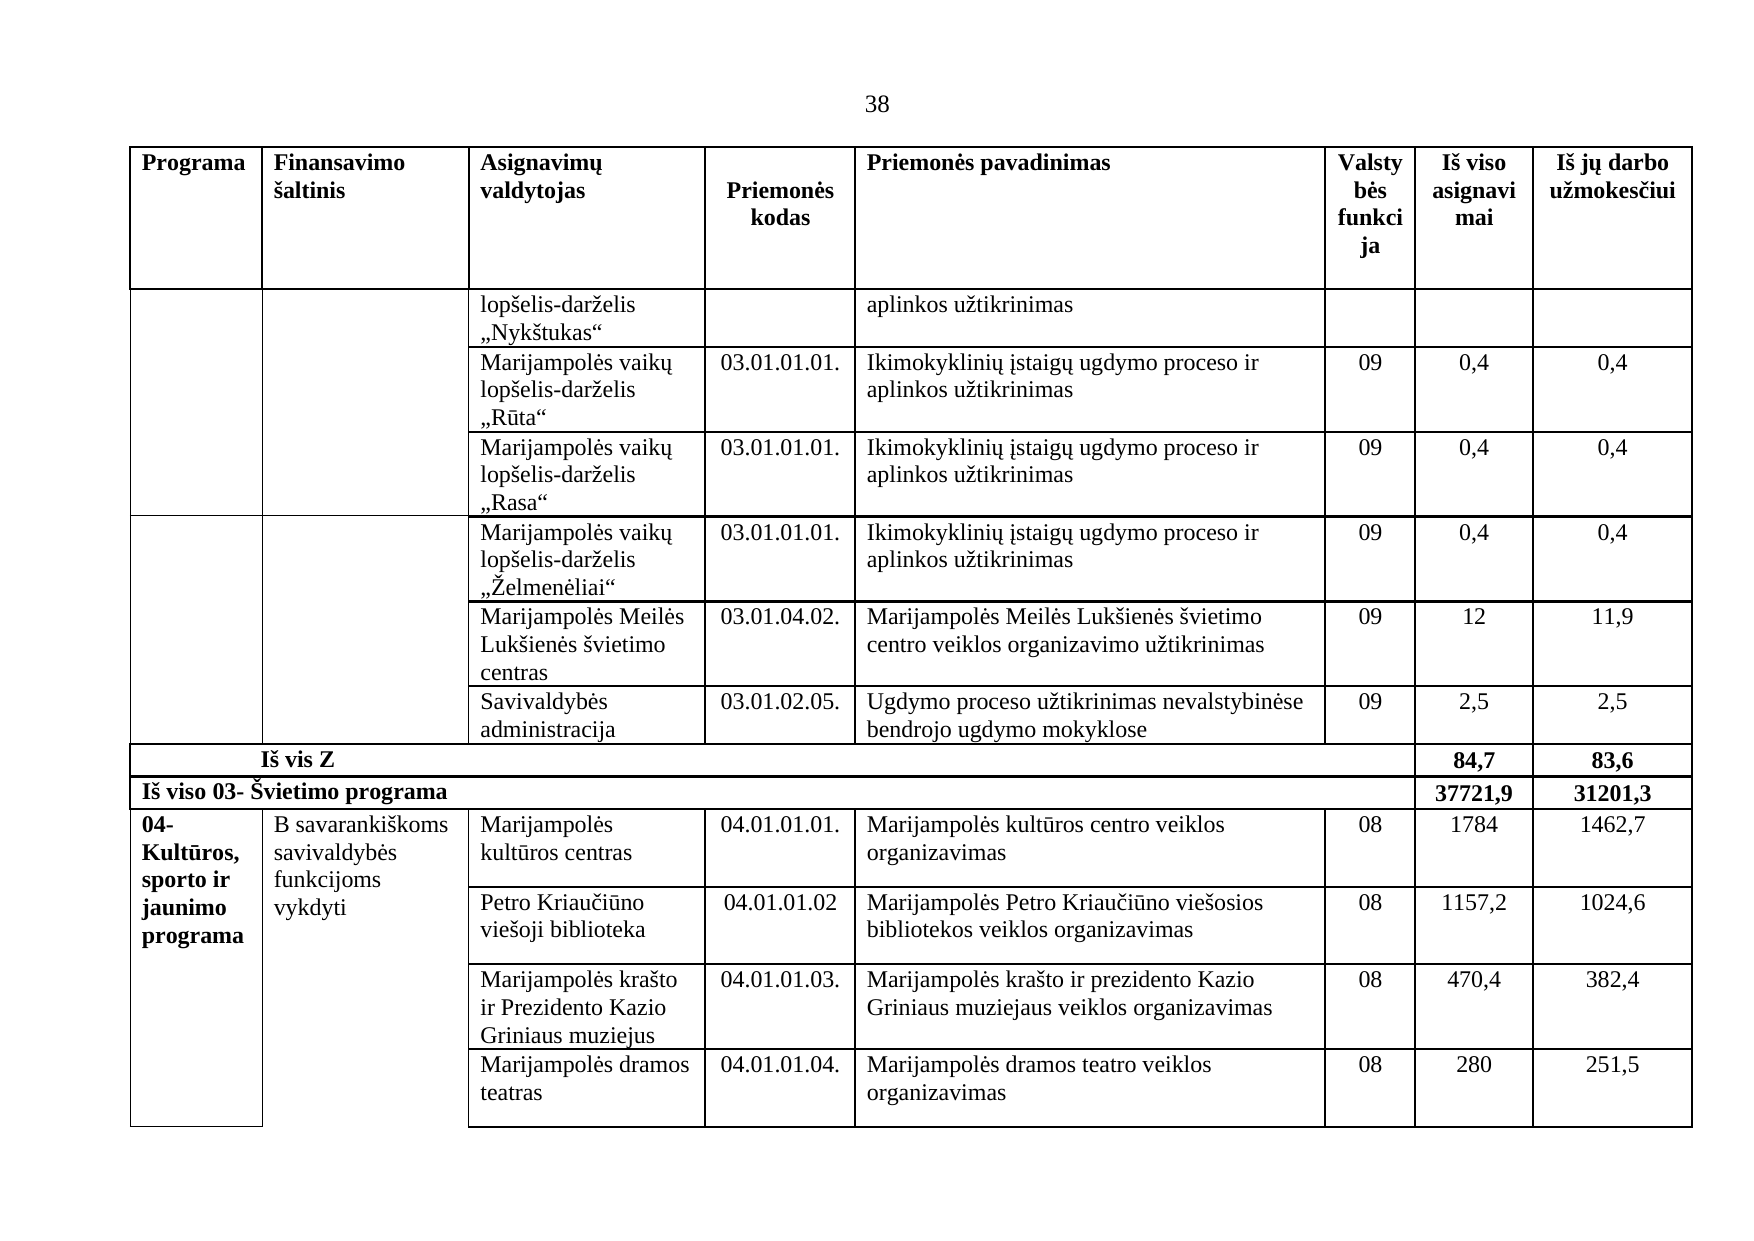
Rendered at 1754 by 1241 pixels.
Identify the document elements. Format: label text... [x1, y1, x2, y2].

table_cell [856, 259, 1324, 288]
table_header Finansavimo šaltinis [263, 148, 468, 259]
table_cell [131, 259, 261, 288]
table_cell Marijampolės dramos teatras [469, 1050, 704, 1126]
table_cell aplinkos užtikrinimas [856, 290, 1324, 346]
table_cell Marijampolės krašto ir Prezidento Kazio Griniaus muziejus [469, 965, 704, 1048]
table_header Iš jų darbo užmokesčiui [1534, 148, 1691, 288]
table_cell 03.01.04.02. [706, 603, 854, 685]
table_cell 08 [1326, 1050, 1414, 1126]
table_cell [470, 259, 704, 288]
table_cell 08 [1326, 888, 1414, 963]
table_cell lopšelis-darželis „Nykštukas“ [469, 290, 704, 346]
table_cell 0,4 [1416, 433, 1532, 515]
table_cell Marijampolės vaikų lopšelis-darželis „Rūta“ [469, 348, 704, 431]
table_cell 03.01.01.01. [706, 433, 854, 515]
table_cell 0,4 [1416, 348, 1532, 431]
table_cell [1416, 290, 1532, 346]
table_cell Savivaldybės administracija [469, 687, 704, 742]
table_cell Iš viso 03- Švietimo programa [131, 778, 1414, 808]
table_cell [1326, 259, 1414, 288]
table_cell 09 [1326, 348, 1414, 431]
table_cell 84,7 [1416, 745, 1532, 775]
table_cell Petro Kriaučiūno viešoji biblioteka [469, 888, 704, 963]
table_cell [131, 290, 262, 515]
table_header Valstybės funkcija [1326, 148, 1414, 259]
table_cell Marijampolės Meilės Lukšienės švietimo centro veiklos organizavimo užtikrinimas [856, 603, 1324, 685]
table_cell [131, 516, 262, 742]
table_cell 2,5 [1534, 687, 1691, 742]
table_cell 382,4 [1534, 965, 1691, 1048]
table_cell 2,5 [1416, 687, 1532, 742]
table_header Iš viso asignavimai [1416, 148, 1532, 288]
table_cell Ikimokyklinių įstaigų ugdymo proceso ir aplinkos užtikrinimas [856, 433, 1324, 515]
table_header Priemonės pavadinimas [856, 148, 1324, 259]
table_cell 1784 [1416, 810, 1532, 886]
table_cell B savarankiškoms savivaldybės funkcijoms vykdyti [263, 810, 468, 1126]
table_cell 0,4 [1534, 433, 1691, 515]
table_cell [1534, 290, 1691, 346]
table_cell [1326, 290, 1414, 346]
table_cell Ikimokyklinių įstaigų ugdymo proceso ir aplinkos užtikrinimas [856, 518, 1324, 600]
table_cell 0,4 [1416, 518, 1532, 600]
table_cell Marijampolės kultūros centras [469, 810, 704, 886]
table_cell [706, 259, 854, 288]
table_cell Marijampolės kultūros centro veiklos organizavimas [856, 810, 1324, 886]
table_cell 04.01.01.03. [706, 965, 854, 1048]
table_cell 1462,7 [1534, 810, 1691, 886]
table_cell [263, 290, 468, 515]
table_cell 11,9 [1534, 603, 1691, 685]
table_cell 09 [1326, 518, 1414, 600]
table_cell 83,6 [1534, 745, 1691, 775]
table_cell Marijampolės Petro Kriaučiūno viešosios bibliotekos veiklos organizavimas [856, 888, 1324, 963]
table_cell [263, 516, 468, 742]
table_cell 1024,6 [1534, 888, 1691, 963]
table_cell Marijampolės Meilės Lukšienės švietimo centras [469, 603, 704, 685]
table_cell 37721,9 [1416, 778, 1532, 808]
table_cell 0,4 [1534, 518, 1691, 600]
table_cell 03.01.02.05. [706, 687, 854, 742]
table_header Asignavimų valdytojas [470, 148, 704, 259]
table_cell 09 [1326, 433, 1414, 515]
table_cell 280 [1416, 1050, 1532, 1126]
table_cell 08 [1326, 810, 1414, 886]
table_cell 1157,2 [1416, 888, 1532, 963]
table_cell 03.01.01.01. [706, 518, 854, 600]
table_cell 09 [1326, 687, 1414, 742]
table_cell 09 [1326, 603, 1414, 685]
table_cell Marijampolės vaikų lopšelis-darželis „Želmenėliai“ [469, 518, 704, 600]
table_cell Marijampolės dramos teatro veiklos organizavimas [856, 1050, 1324, 1126]
table_cell 251,5 [1534, 1050, 1691, 1126]
table_cell Iš vis Z [131, 745, 1414, 775]
table_cell 04- Kultūros, sporto ir jaunimo programa [131, 810, 262, 1126]
table_header Priemonės kodas [706, 148, 854, 259]
table_cell Ikimokyklinių įstaigų ugdymo proceso ir aplinkos užtikrinimas [856, 348, 1324, 431]
table_cell 31201,3 [1534, 778, 1691, 808]
table_cell Marijampolės vaikų lopšelis-darželis „Rasa“ [469, 433, 704, 515]
table_cell Ugdymo proceso užtikrinimas nevalstybinėse bendrojo ugdymo mokyklose [856, 687, 1324, 742]
table_cell 08 [1326, 965, 1414, 1048]
table_cell 04.01.01.01. [706, 810, 854, 886]
table_cell 470,4 [1416, 965, 1532, 1048]
table_header Programa [131, 148, 261, 259]
table_cell 0,4 [1534, 348, 1691, 431]
table_cell Marijampolės krašto ir prezidento Kazio Griniaus muziejaus veiklos organizavimas [856, 965, 1324, 1048]
table_cell [263, 259, 468, 288]
table_cell 04.01.01.02 [706, 888, 854, 963]
table_cell 03.01.01.01. [706, 348, 854, 431]
table_cell 04.01.01.04. [706, 1050, 854, 1126]
table_cell 12 [1416, 603, 1532, 685]
table_cell [706, 290, 854, 346]
